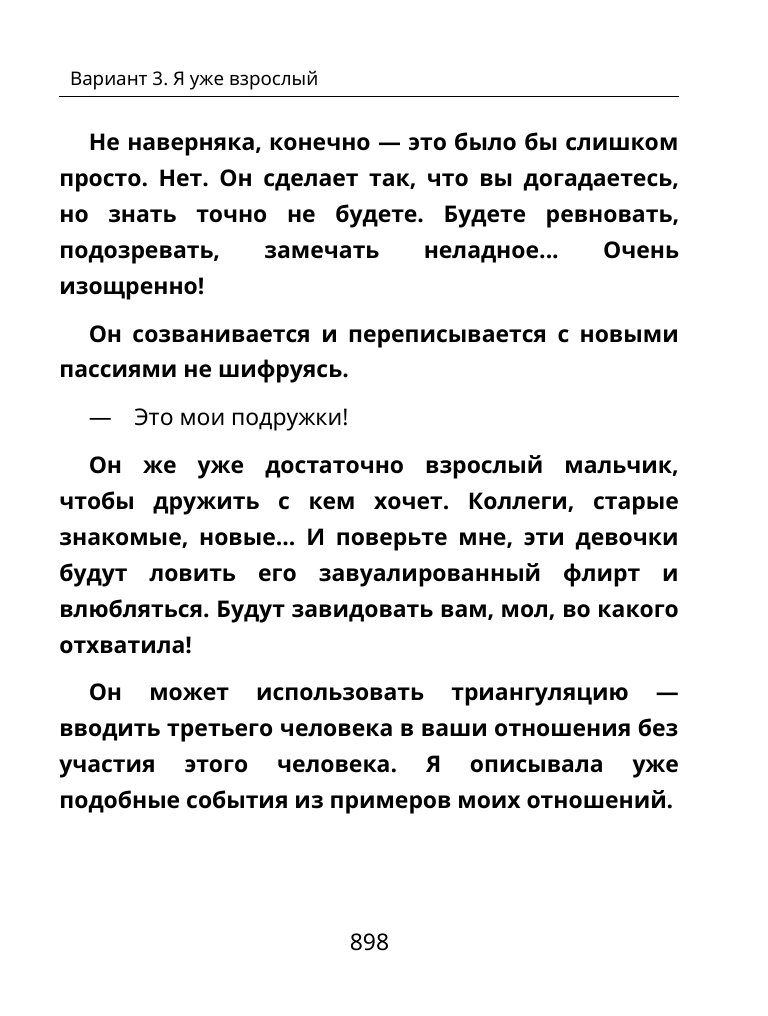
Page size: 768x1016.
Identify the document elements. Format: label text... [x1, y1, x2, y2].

text Он может использовать триангуляцию — вводить третьего человека в ваши отношения без участия этого человека. Я описывала уже подобные события из примеров моих отношений. [59, 676, 679, 815]
list Это мои подружки! [59, 401, 679, 432]
text Он созванивается и переписывается с новыми пассиями не шифруясь. [59, 317, 679, 385]
text Не наверняка, конечно — это было бы слишком просто. Нет. Он сделает так, что вы догадаетесь, но знать точно не будете. Будете ревновать, подозревать, замечать неладное... Очень изощренно! [59, 126, 679, 301]
text Он же уже достаточно взрослый мальчик, чтобы дружить с кем хочет. Коллеги, старые знакомые, новые... И поверьте мне, эти девочки будут ловить его завуалированный флирт и влюбляться. Будут завидовать вам, мол, во какого отхватила! [59, 449, 679, 660]
